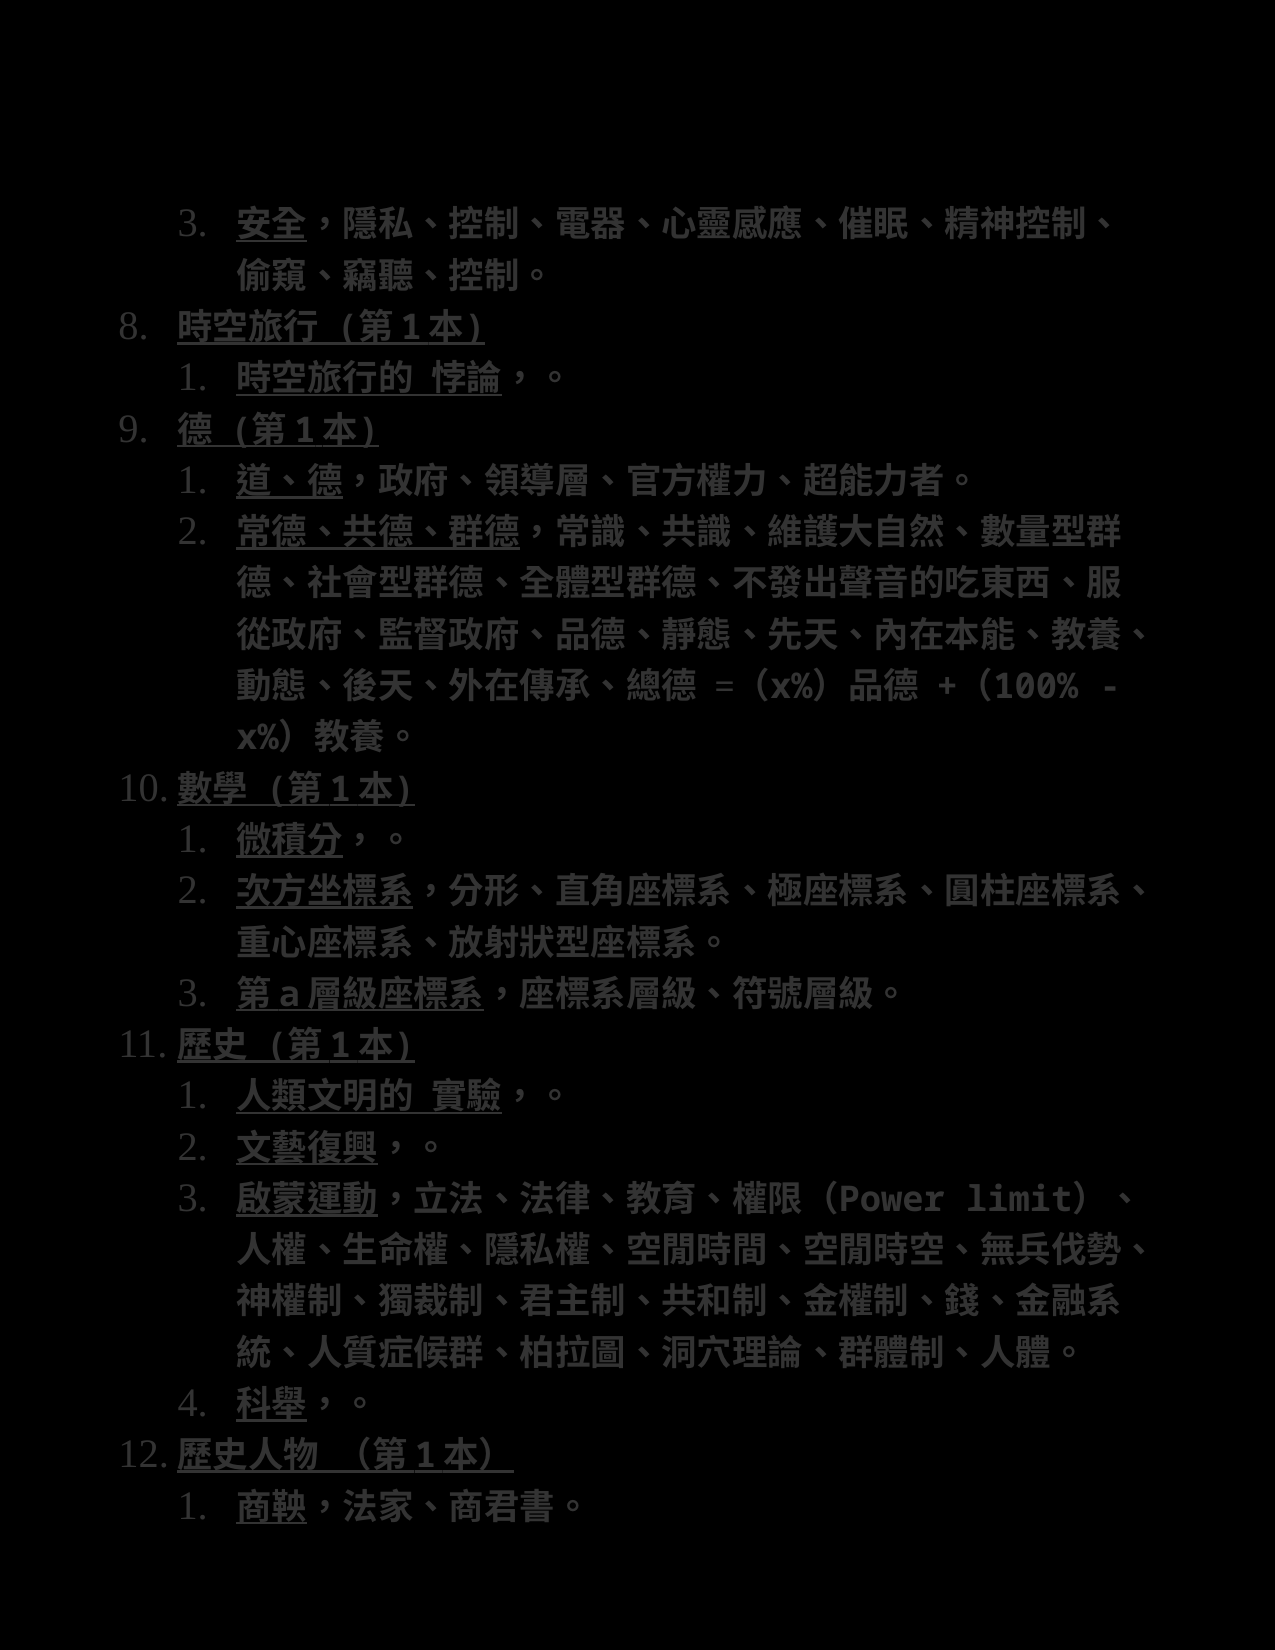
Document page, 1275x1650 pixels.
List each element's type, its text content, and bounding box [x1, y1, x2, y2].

list 次方坐標系，分形、直角座標系、極座標系、圓柱座標系、重心座標系、放射狀型座標系。 [177, 863, 1157, 965]
list 第a層級座標系，座標系層級、符號層級。 [177, 965, 1157, 1016]
list 微積分，。 [177, 811, 1157, 863]
list 常德、共德、群德，常識、共識、維護大自然、數量型群德、社會型群德、全體型群德、不發出聲音的吃東西、服從政府、監督政府、品德、靜態、先天、內在本能、教養、動態、後天、外在傳承、總德 =（x%）品德 +（100% - x%）教養。 [177, 503, 1157, 760]
list 安全，隱私、控制、電器、心靈感應、催眠、精神控制、偷窺、竊聽、控制。 [177, 196, 1157, 298]
list 歷史人物 （第1本） [118, 1427, 1157, 1478]
list 道、德，政府、領導層、官方權力、超能力者。 [177, 452, 1157, 503]
list 數學 (第1本) [118, 760, 1157, 811]
list 啟蒙運動，立法、法律、教育、權限（Power limit）、人權、生命權、隱私權、空閒時間、空閒時空、無兵伐勢、神權制、獨裁制、君主制、共和制、金權制、錢、金融系統、人質症候群、柏拉圖、洞穴理論、群體制、人體。 [177, 1170, 1157, 1375]
list 商鞅，法家、商君書。 [177, 1478, 1157, 1529]
list 歷史 (第1本) [118, 1016, 1157, 1068]
list 時空旅行的 悖論，。 [177, 350, 1157, 401]
list 德 (第1本) [118, 401, 1157, 452]
list 人類文明的 實驗，。 [177, 1068, 1157, 1119]
list 文藝復興，。 [177, 1119, 1157, 1170]
list 科舉，。 [177, 1375, 1157, 1427]
list 時空旅行 (第1本) [118, 298, 1157, 350]
